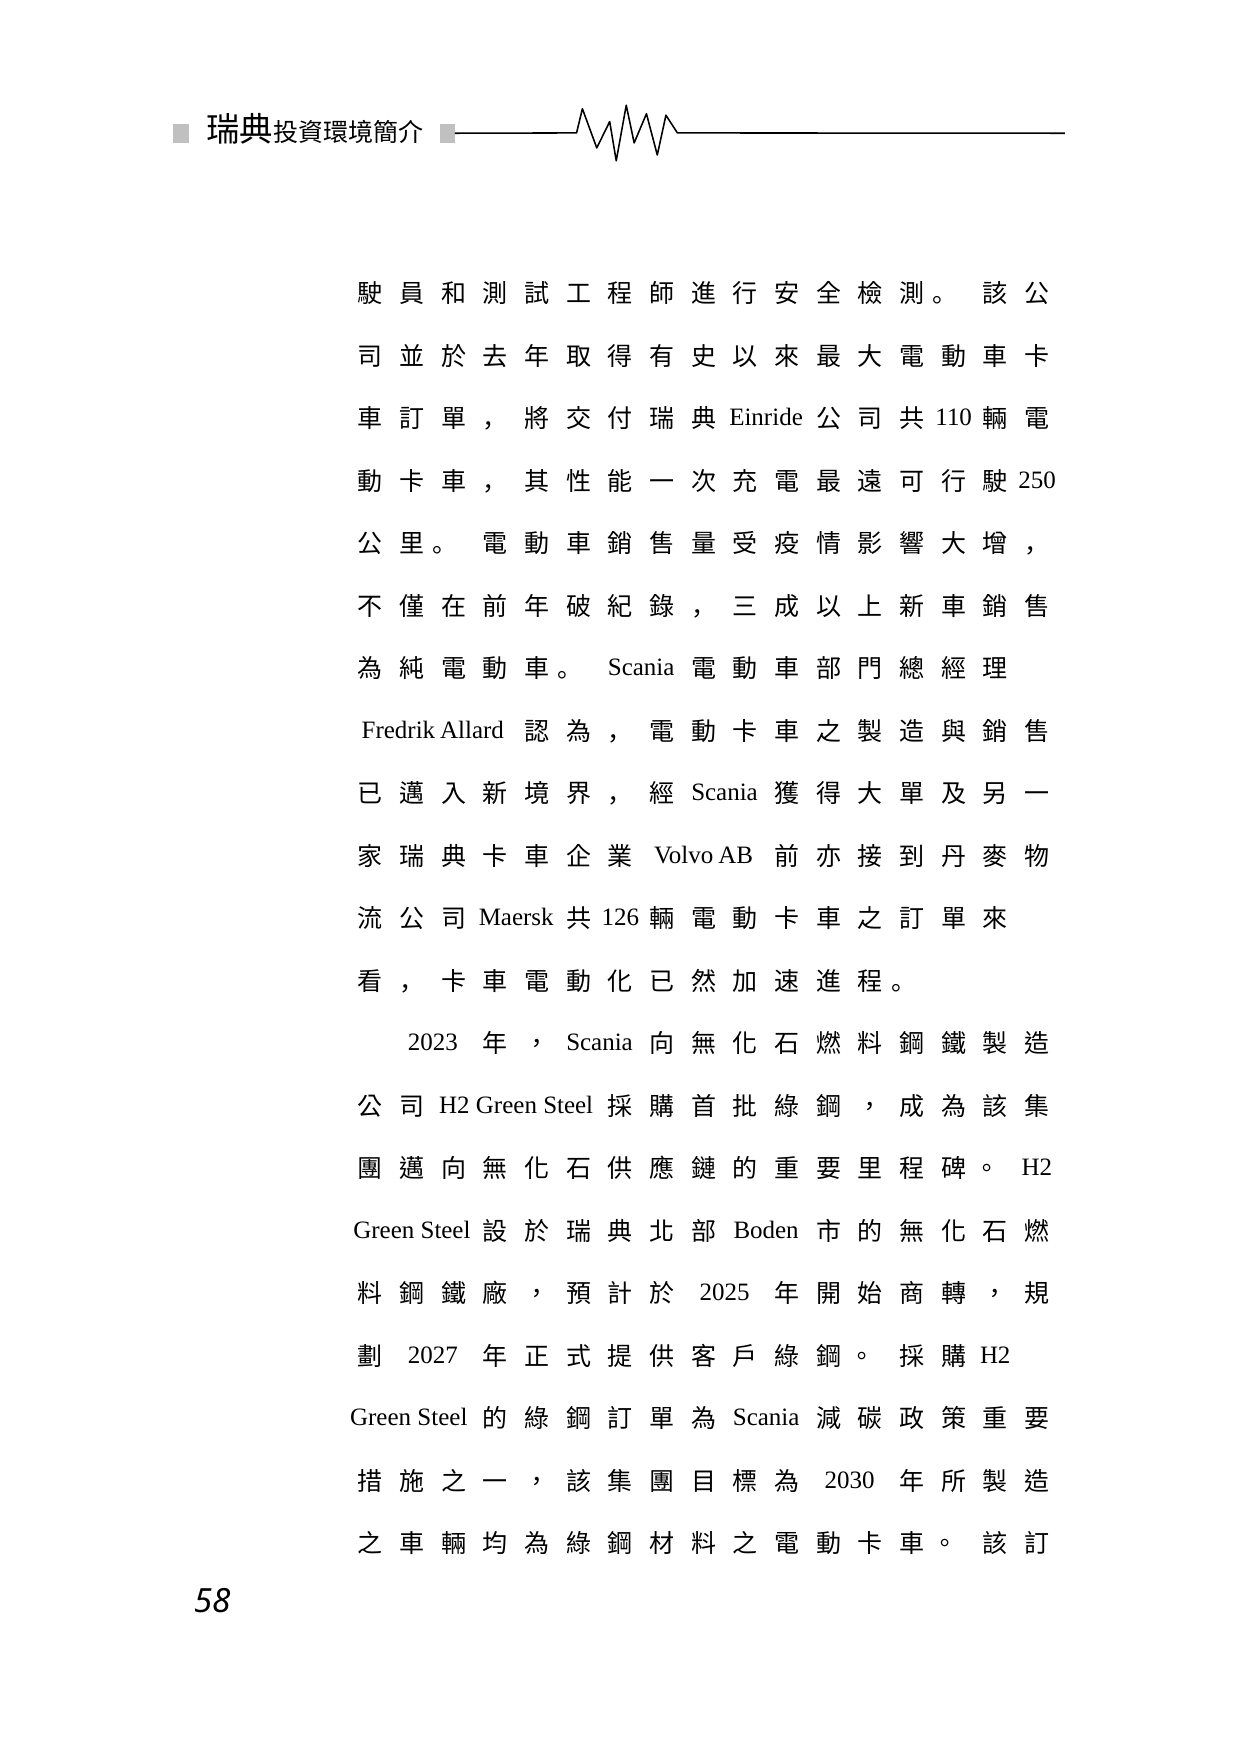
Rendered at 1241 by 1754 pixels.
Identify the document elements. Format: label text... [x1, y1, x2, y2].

text 駛員和測試工程師進行安全檢測。該公司並於去年取得有史以來最大電動車卡車訂單，將交付瑞典Einride公司共110輛電動卡車，其性能一次充電最遠可行駛250公里。電動車銷售量受疫情影響大增，不僅在前年破紀錄，三成以上新車銷售為純電動車。Scania電動車部門總經理Fredrik Allard認為，電動卡車之製造與銷售已邁入新境界，經Scania獲得大單及另一家瑞典卡車企業Volvo AB前亦接到丹麥物流公司Maersk共126輛電動卡車之訂單來看，卡車電動化已然加速進程。 [330, 250, 1058, 1000]
text 2023年，Scania向無化石燃料鋼鐵製造公司H2 Green Steel採購首批綠鋼，成為該集團邁向無化石供應鏈的重要里程碑。H2 Green Steel設於瑞典北部Boden市的無化石燃料鋼鐵廠，預計於2025年開始商轉，規劃2027年正式提供客戶綠鋼。採購H2 Green Steel 的綠鋼訂單為Scania減碳政策重要措施之一，該集團目標為2030年所製造之車輛均為綠鋼材料之電動卡車。該訂 [330, 1000, 1058, 1563]
